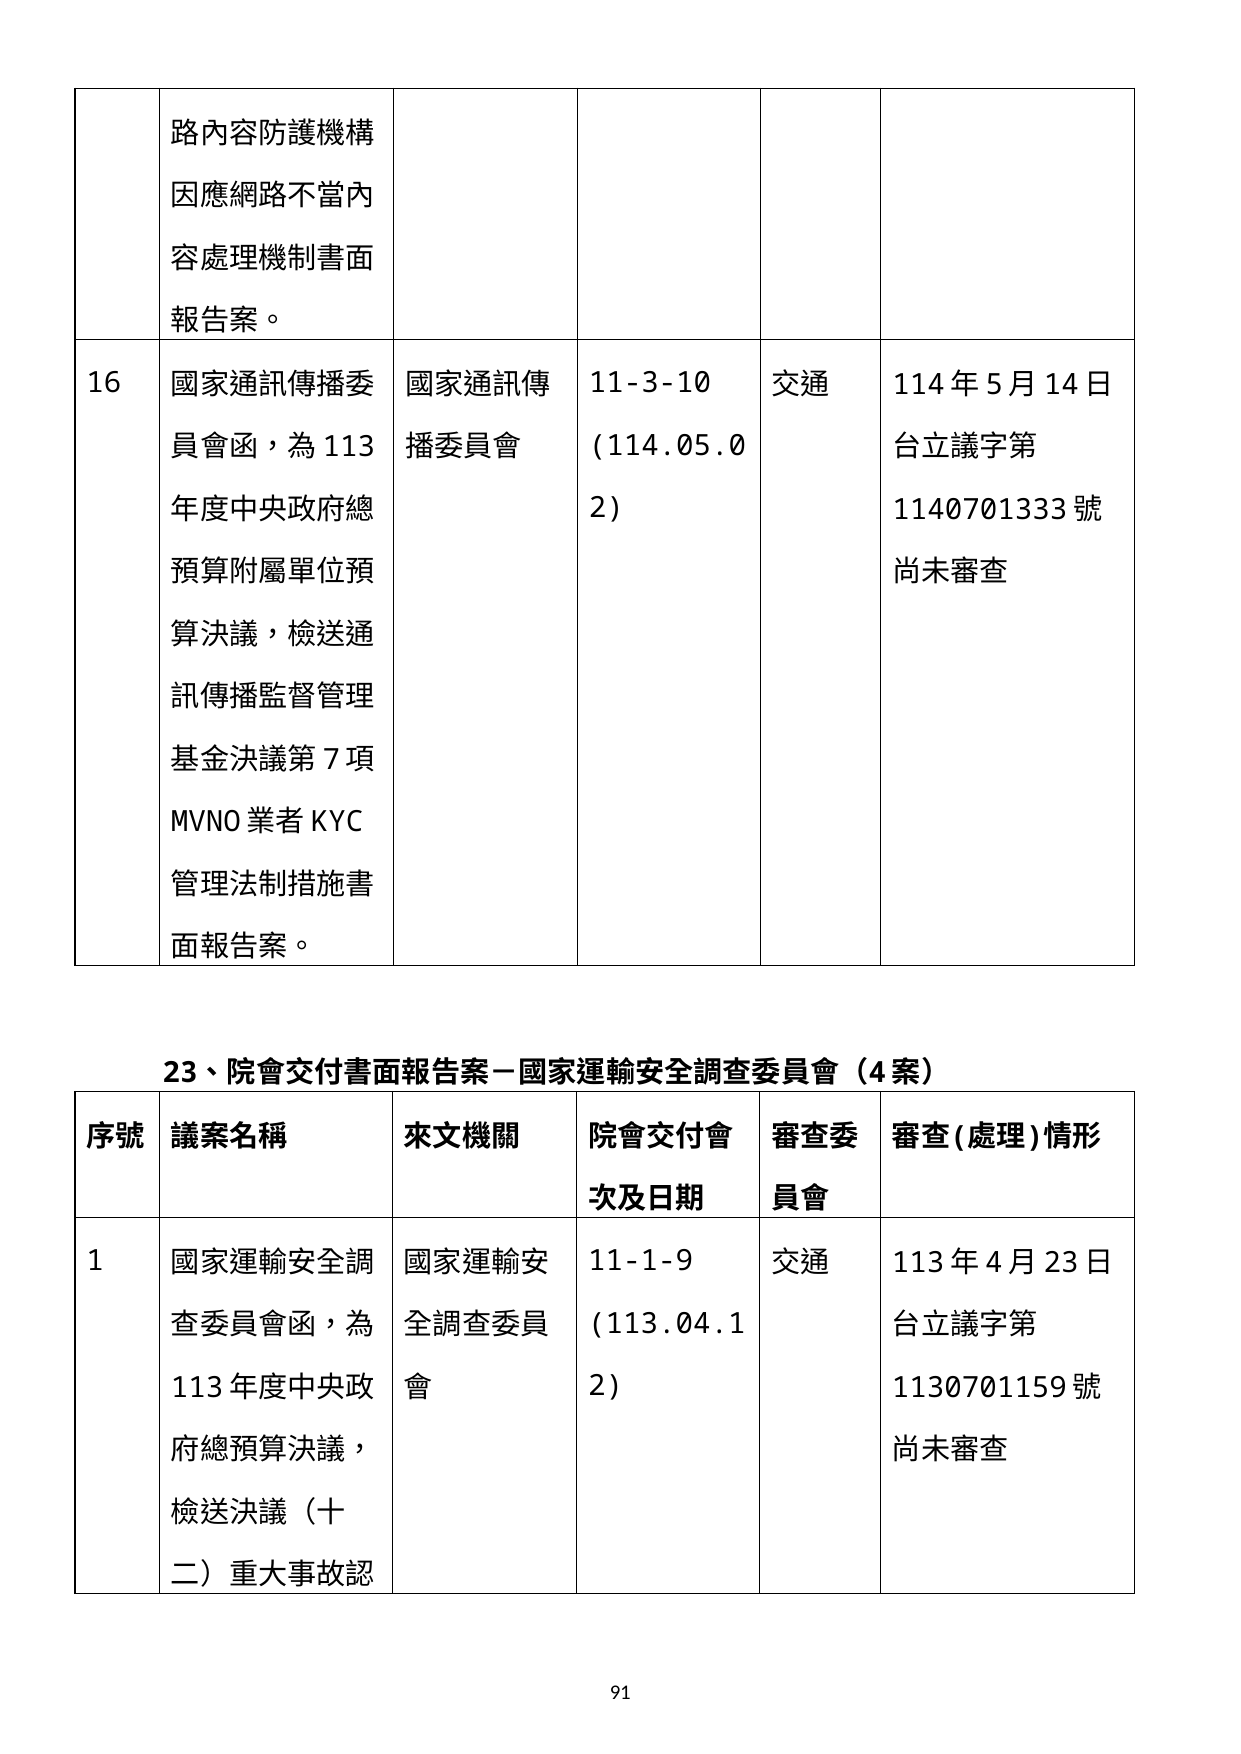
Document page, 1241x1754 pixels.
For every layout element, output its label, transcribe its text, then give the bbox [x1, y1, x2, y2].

table_cell 國家運輸安全調查委員會函，為113年度中央政府總預算決議，檢送決議（十二）重大事故認 [160, 1218, 392, 1593]
table_header 來文機關 [393, 1092, 576, 1217]
table_cell [578, 89, 760, 339]
table_cell [761, 89, 880, 339]
table_cell [881, 89, 1134, 339]
table_cell 國家通訊傳播委員會函，為113年度中央政府總預算附屬單位預算決議，檢送通訊傳播監督管理基金決議第7項MVNO業者KYC管理法制措施書面報告案。 [160, 340, 393, 965]
table_header 審查委員會 [760, 1092, 880, 1217]
table_cell 交通 [760, 1218, 880, 1593]
table_cell 國家通訊傳播委員會 [394, 340, 577, 965]
table_cell [76, 89, 159, 339]
table_cell 113年4月23日 台立議字第1130701159號 尚未審查 [881, 1218, 1134, 1593]
table_cell 11-3-10 (114.05.02) [578, 340, 760, 965]
table_cell 11-1-9 (113.04.12) [577, 1218, 759, 1593]
table_header 議案名稱 [160, 1092, 392, 1217]
subtitle 23、院會交付書面報告案－國家運輸安全調查委員會（4案） [75, 1028, 1165, 1091]
table_cell 交通 [761, 340, 880, 965]
table_header 審查(處理)情形 [881, 1092, 1134, 1217]
table_cell [394, 89, 577, 339]
table_cell 路內容防護機構因應網路不當內容處理機制書面報告案。 [160, 89, 393, 339]
table_cell 114年5月14日台立議字第1140701333號 尚未審查 [881, 340, 1134, 965]
table_cell 國家運輸安全調查委員會 [393, 1218, 576, 1593]
table_header 院會交付會次及日期 [577, 1092, 759, 1217]
table_cell 16 [76, 340, 159, 965]
table_cell 1 [76, 1218, 159, 1593]
table_header 序號 [76, 1092, 159, 1217]
